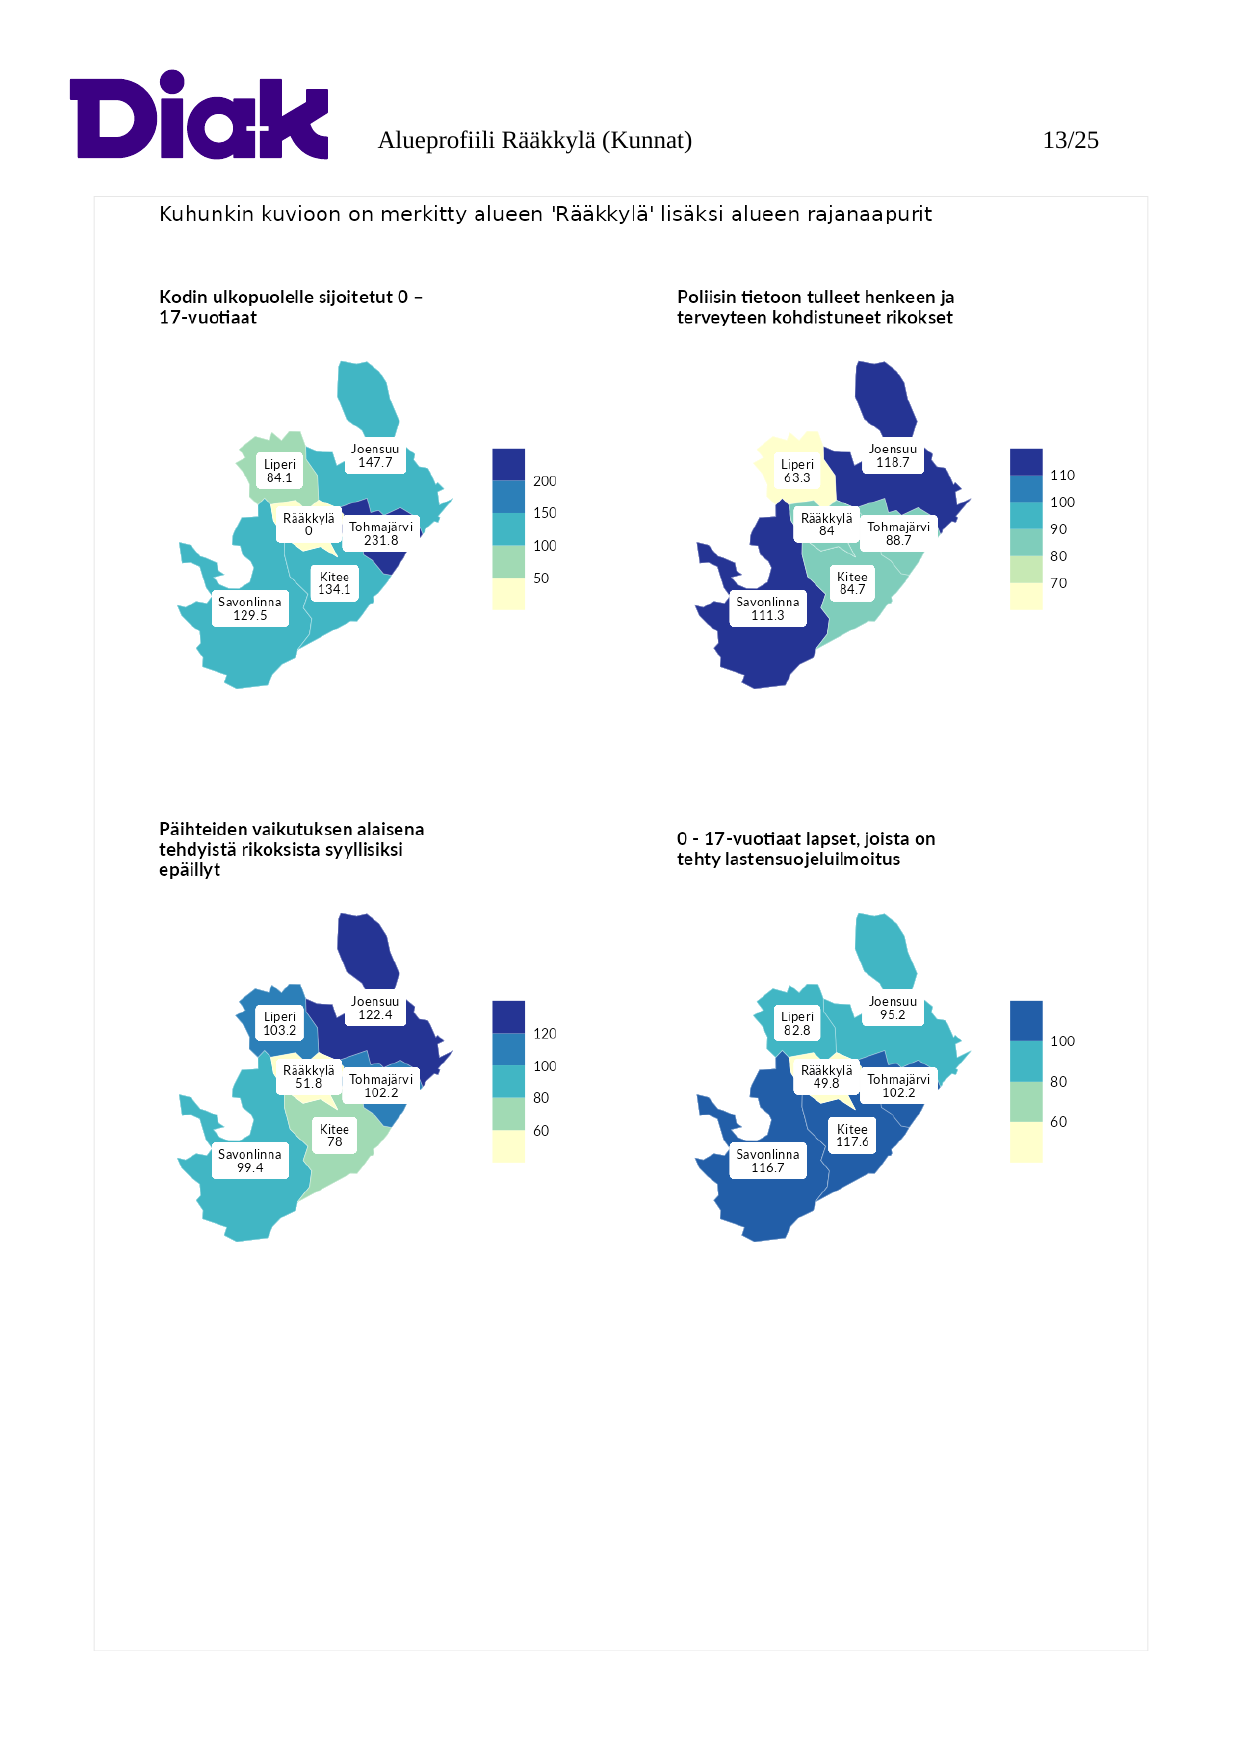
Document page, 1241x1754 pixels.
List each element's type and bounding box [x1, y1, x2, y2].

picture [61, 196, 1179, 1651]
